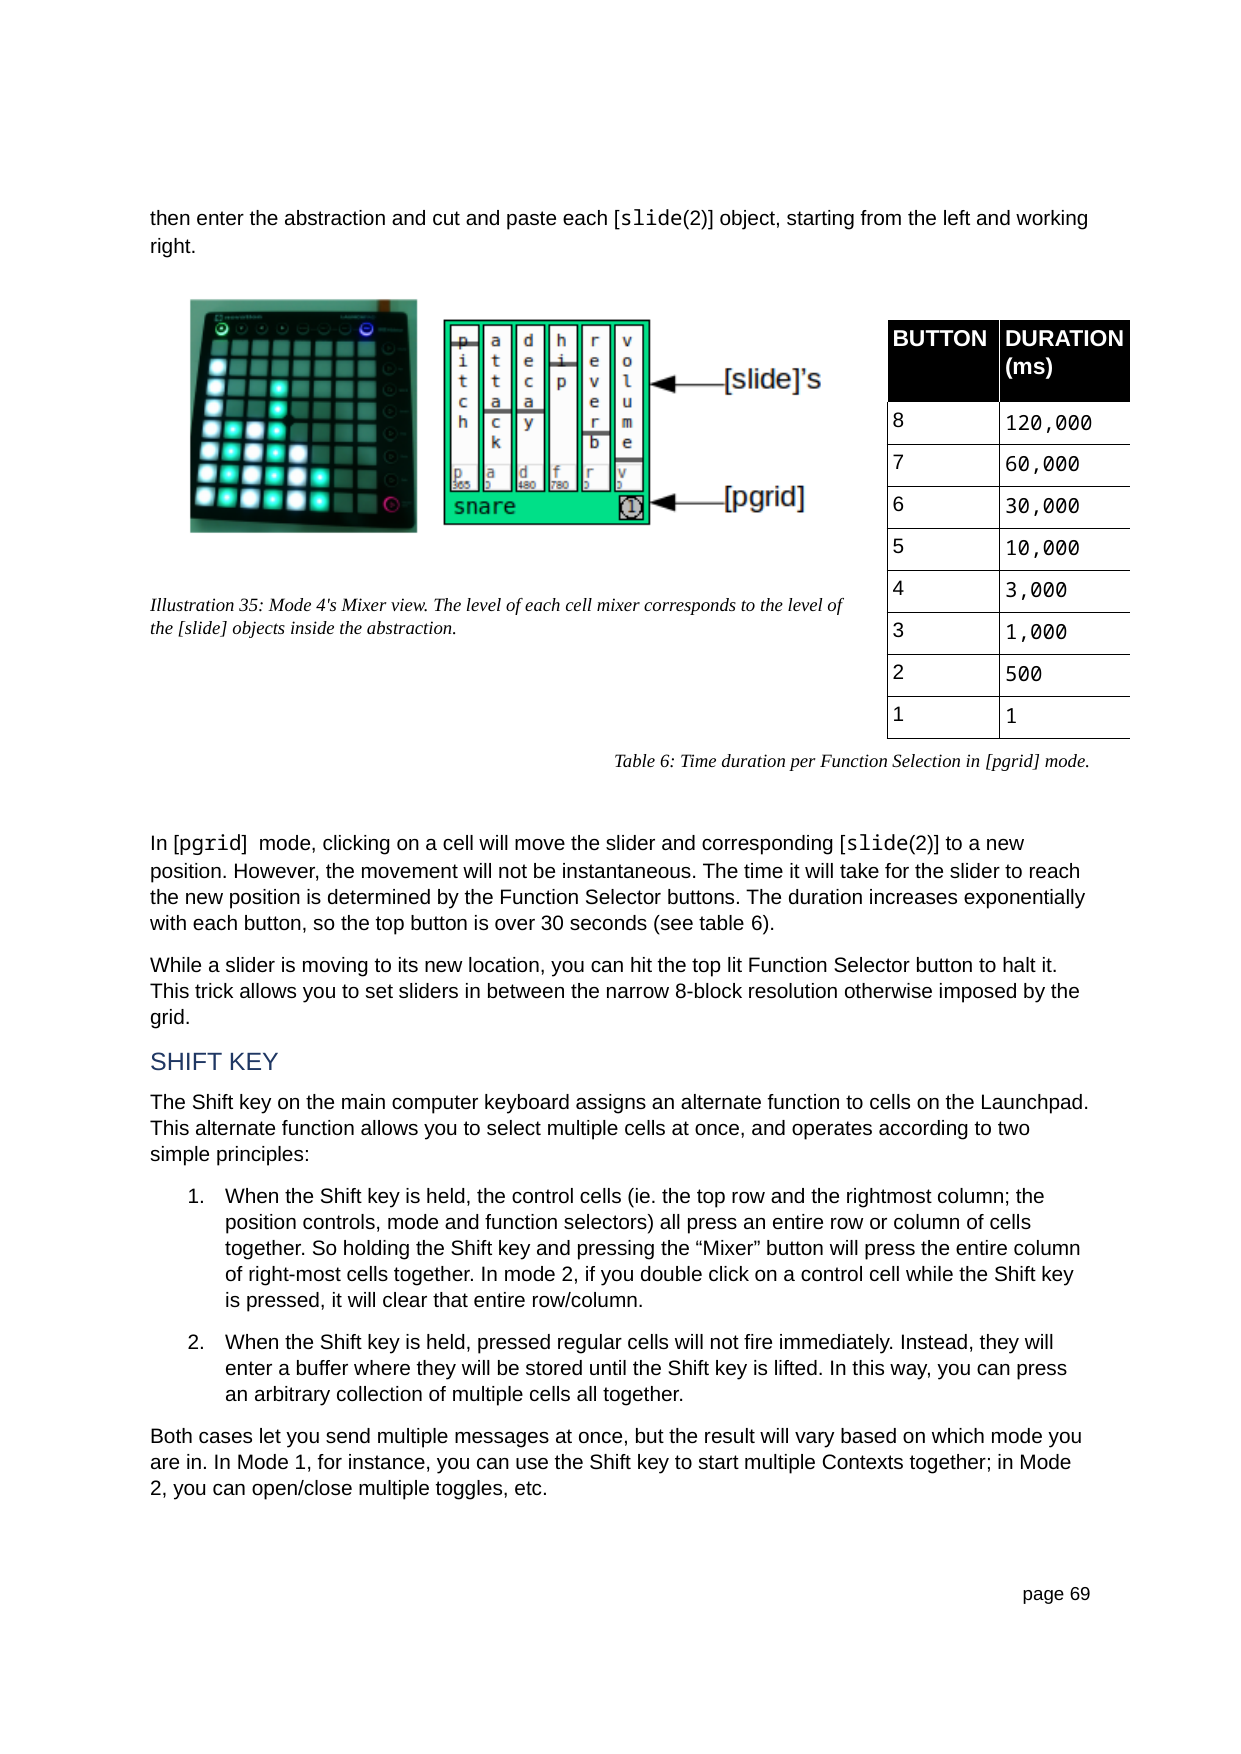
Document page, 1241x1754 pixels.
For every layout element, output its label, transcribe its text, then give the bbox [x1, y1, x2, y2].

table_header BUTTON [888, 320, 999, 402]
table_cell 5 [888, 529, 999, 570]
table_cell 60,000 [1000, 445, 1130, 486]
text The Shift key on the main computer keyboard assigns an alternate function to cells on the Launchpad. This alternate function allows you to select multiple cells at once, and operates according to two simple principles: [150, 1090, 1090, 1166]
table_cell 10,000 [1000, 529, 1130, 570]
table_cell 7 [888, 445, 999, 486]
table_cell 1 [1000, 697, 1130, 738]
text In [pgrid] mode, clicking on a cell will move the slider and corresponding [slide(2)] to a new position. However, the movement will not be instantaneous. The time it will take for the slider to reach the new position is determined by the Function Selector buttons. The duration increases exponentially with each button, so the top button is over 30 seconds (see table 6). [150, 828, 1090, 934]
text Illustration 35: Mode 4's Mixer view. The level of each cell mixer corresponds to the level of the [slide] objects inside the abstraction. [150, 593, 863, 638]
list When the Shift key is held, pressed regular cells will not fire immediately. Instead, they will enter a buffer where they will be stored until the Shift key is lifted. In this way, you can press an arbitrary collection of multiple cells all together. [187, 1330, 1090, 1406]
table_cell 3 [888, 613, 999, 654]
table_cell 1,000 [1000, 613, 1130, 654]
table_cell 30,000 [1000, 487, 1130, 528]
table_cell 500 [1000, 655, 1130, 696]
table_cell 1 [888, 697, 999, 738]
list When the Shift key is held, the control cells (ie. the top row and the rightmost column; the position controls, mode and function selectors) all press an entire row or column of cells together. So holding the Shift key and pressing the “Mixer” button will press the entire column of right-most cells together. In mode 2, if you double click on a control cell while the Shift key is pressed, it will clear that entire row/column. [187, 1184, 1090, 1311]
text While a slider is moving to its new location, you can hit the top lit Function Selector button to halt it. This trick allows you to set sliders in between the narrow 8-block resolution otherwise imposed by the grid. [150, 953, 1090, 1028]
text Both cases let you send multiple messages at once, but the result will vary based on which mode you are in. In Mode 1, for instance, you can use the Shift key to start multiple Contexts together; in Mode 2, you can open/close multiple toggles, etc. [150, 1424, 1090, 1500]
picture [178, 287, 835, 544]
table_cell 2 [888, 655, 999, 696]
text then enter the abstraction and cut and paste each [slide(2)] object, starting from the left and working right. [150, 203, 1090, 258]
table_header DURATION (ms) [1000, 320, 1130, 402]
text Table 6: Time duration per Function Selection in [pgrid] mode. [150, 750, 1090, 772]
table_cell 3,000 [1000, 571, 1130, 612]
table_cell 8 [888, 403, 999, 444]
subtitle SHIFT KEY [150, 1047, 1090, 1076]
table_cell 6 [888, 487, 999, 528]
table_cell 4 [888, 571, 999, 612]
table_cell 120,000 [1000, 403, 1130, 444]
